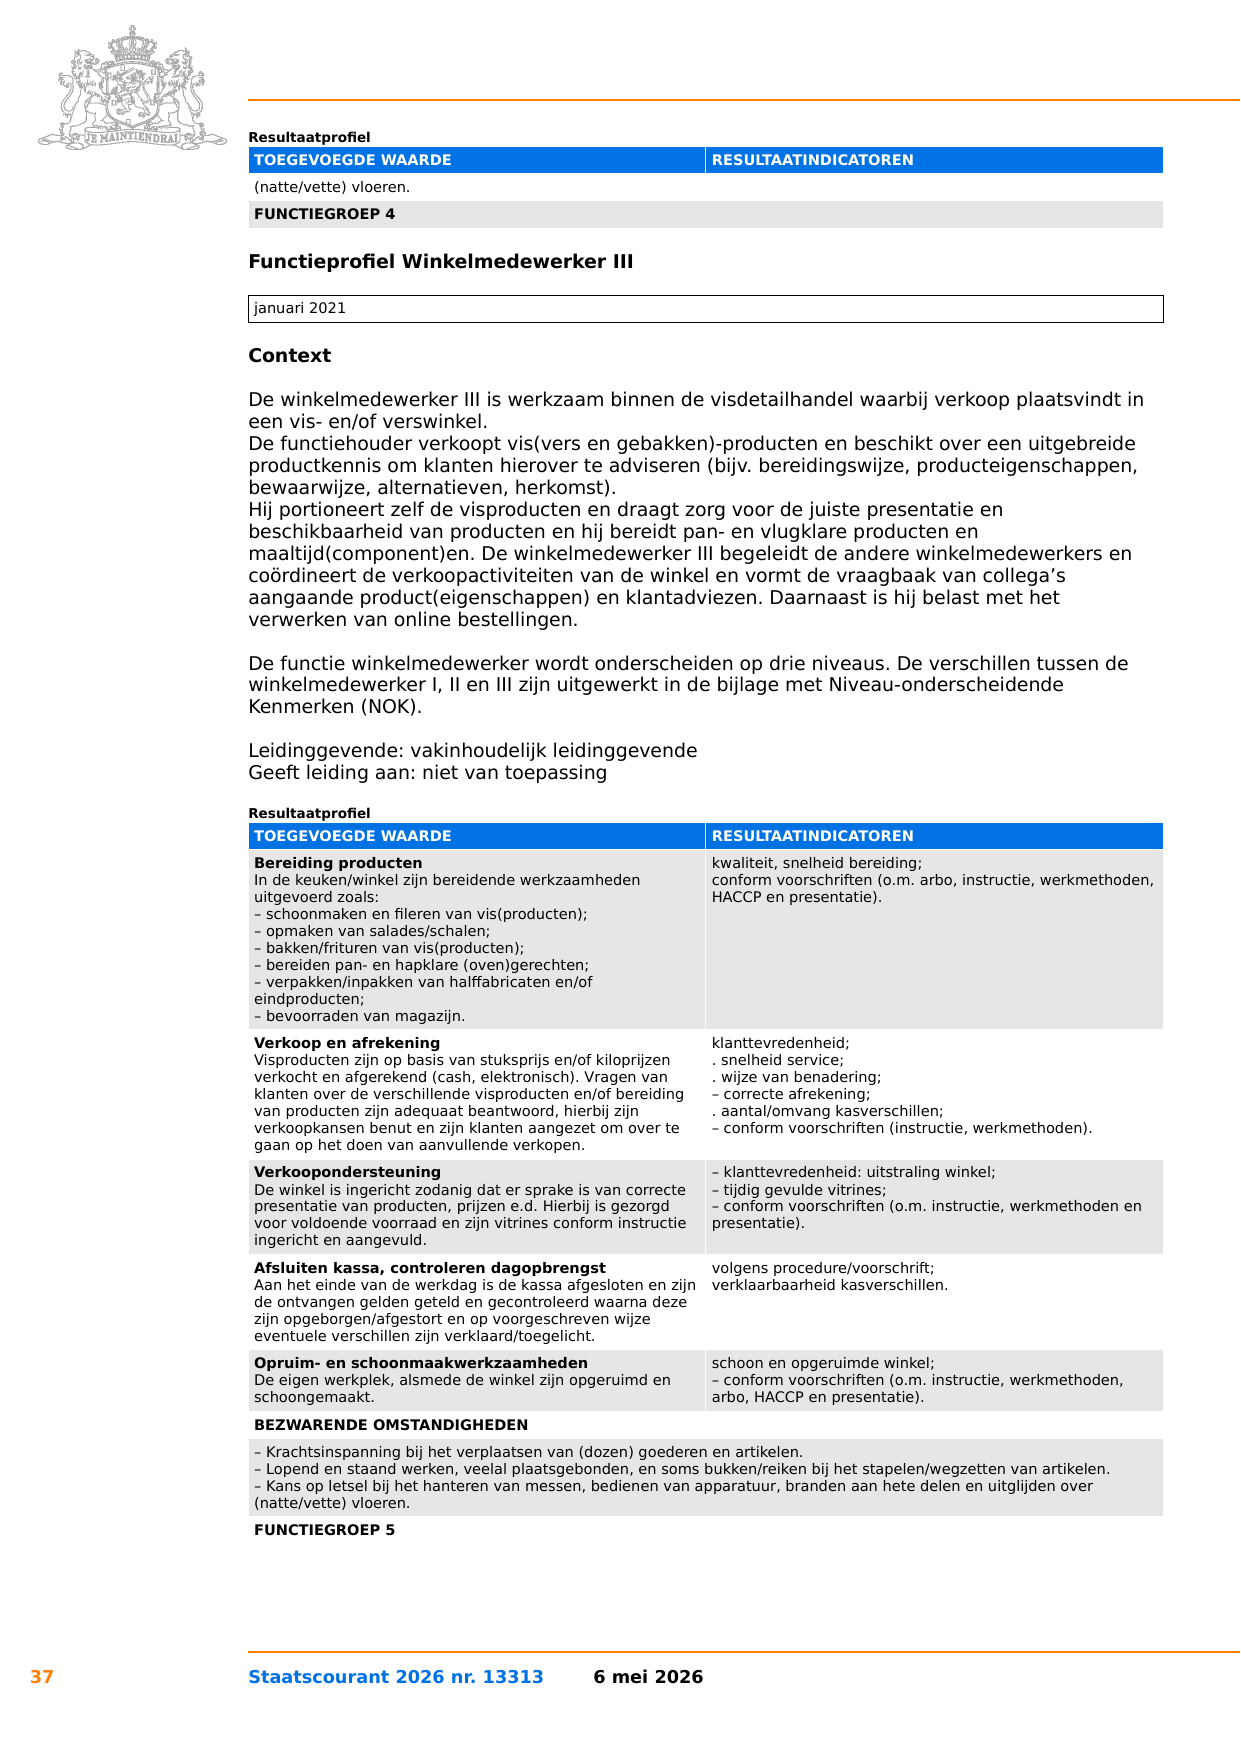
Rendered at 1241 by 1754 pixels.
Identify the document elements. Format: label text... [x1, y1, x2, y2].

table_header januari 2021 [249, 296, 1163, 322]
text Hij portioneert zelf de visproducten en draagt zorg voor de juiste presentatie en beschikbaarheid van producten en hij bereidt pan- en vlugklare producten en maaltijd(component)en. De winkelmedewerker III begeleidt de andere winkelmedewerkers en coördineert de verkoopactiviteiten van de winkel en vormt de vraagbaak van collega’s aangaande product(eigenschappen) en klantadviezen. Daarnaast is hij belast met het verwerken van online bestellingen. [248, 499, 1163, 631]
table_cell kwaliteit, snelheid bereiding; conform voorschriften (o.m. arbo, instructie, werkmethoden, HACCP en presentatie). [706, 850, 1163, 1029]
table_cell volgens procedure/voorschrift; verklaarbaarheid kasverschillen. [706, 1255, 1163, 1349]
table_header Resultaatprofiel [248, 806, 1163, 822]
table_cell Bereiding producten In de keuken/winkel zijn bereidende werkzaamheden uitgevoerd zoals: – schoonmaken en fileren van vis(producten); – opmaken van salades/schalen; – bakken/frituren van vis(producten); – bereiden pan- en hapklare (oven)gerechten; – verpakken/inpakken van halffabricaten en/of eindproducten; – bevoorraden van magazijn. [249, 850, 705, 1029]
picture [38, 25, 227, 150]
table_cell (natte/vette) vloeren. [249, 174, 1163, 200]
table_cell FUNCTIEGROEP 4 [249, 201, 1163, 228]
table_cell Verkoopondersteuning De winkel is ingericht zodanig dat er sprake is van correcte presentatie van producten, prijzen e.d. Hierbij is gezorgd voor voldoende voorraad en zijn vitrines conform instructie ingericht en aangevuld. [249, 1160, 705, 1254]
subtitle Functieprofiel Winkelmedewerker III [248, 251, 1163, 273]
text De winkelmedewerker III is werkzaam binnen de visdetailhandel waarbij verkoop plaatsvindt in een vis- en/of verswinkel. [248, 389, 1163, 433]
text De functiehouder verkoopt vis(vers en gebakken)-producten en beschikt over een uitgebreide productkennis om klanten hierover te adviseren (bijv. bereidingswijze, producteigenschappen, bewaarwijze, alternatieven, herkomst). [248, 433, 1163, 499]
table_cell Afsluiten kassa, controleren dagopbrengst Aan het einde van de werkdag is de kassa afgesloten en zijn de ontvangen gelden geteld en gecontroleerd waarna deze zijn opgeborgen/afgestort en op voorgeschreven wijze eventuele verschillen zijn verklaard/toegelicht. [249, 1255, 705, 1349]
table_cell – Krachtsinspanning bij het verplaatsen van (dozen) goederen en artikelen. – Lopend en staand werken, veelal plaatsgebonden, en soms bukken/reiken bij het stapelen/wegzetten van artikelen. – Kans op letsel bij het hanteren van messen, bedienen van apparatuur, branden aan hete delen en uitglijden over (natte/vette) vloeren. [249, 1439, 1163, 1516]
table_cell Verkoop en afrekening Visproducten zijn op basis van stuksprijs en/of kiloprijzen verkocht en afgerekend (cash, elektronisch). Vragen van klanten over de verschillende visproducten en/of bereiding van producten zijn adequaat beantwoord, hierbij zijn verkoopkansen benut en zijn klanten aangezet om over te gaan op het doen van aanvullende verkopen. [249, 1030, 705, 1159]
table_cell BEZWARENDE OMSTANDIGHEDEN [249, 1412, 1163, 1438]
table_cell schoon en opgeruimde winkel; – conform voorschriften (o.m. instructie, werkmethoden, arbo, HACCP en presentatie). [706, 1350, 1163, 1411]
table_cell Opruim- en schoonmaakwerkzaamheden De eigen werkplek, alsmede de winkel zijn opgeruimd en schoongemaakt. [249, 1350, 705, 1411]
table_cell RESULTAATINDICATOREN [706, 147, 1163, 173]
table_cell FUNCTIEGROEP 5 [249, 1518, 1163, 1544]
table_cell – klanttevredenheid: uitstraling winkel; – tijdig gevulde vitrines; – conform voorschriften (o.m. instructie, werkmethoden en presentatie). [706, 1160, 1163, 1254]
text De functie winkelmedewerker wordt onderscheiden op drie niveaus. De verschillen tussen de winkelmedewerker I, II en III zijn uitgewerkt in de bijlage met Niveau-onderscheidende Kenmerken (NOK). [248, 652, 1163, 718]
table_header Resultaatprofiel [248, 130, 1163, 146]
table_cell RESULTAATINDICATOREN [706, 823, 1163, 849]
subtitle Context [248, 345, 1163, 367]
text Leidinggevende: vakinhoudelijk leidinggevende [248, 740, 1163, 762]
text Geeft leiding aan: niet van toepassing [248, 762, 1163, 784]
table_cell TOEGEVOEGDE WAARDE [249, 823, 705, 849]
table_cell TOEGEVOEGDE WAARDE [249, 147, 705, 173]
table_cell klanttevredenheid; . snelheid service; . wijze van benadering; – correcte afrekening; . aantal/omvang kasverschillen; – conform voorschriften (instructie, werkmethoden). [706, 1030, 1163, 1159]
